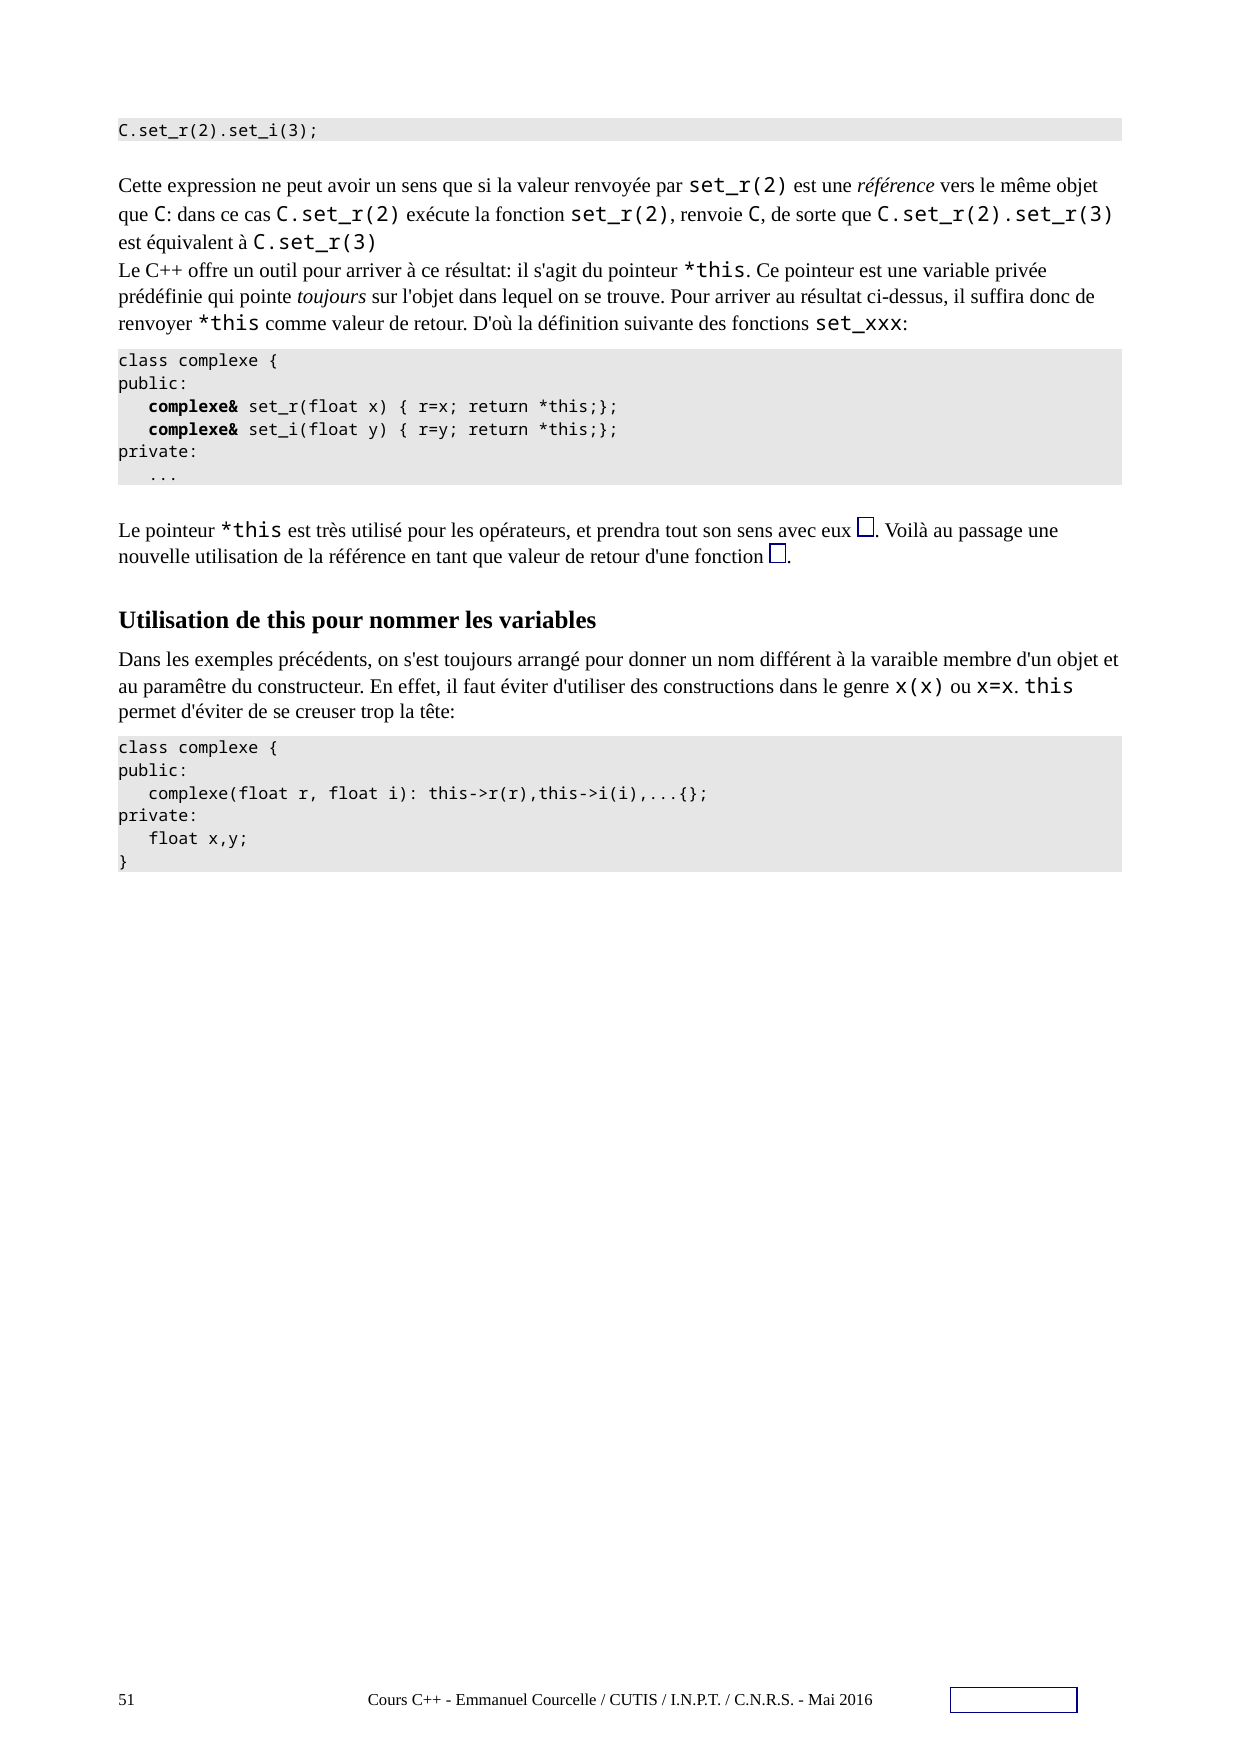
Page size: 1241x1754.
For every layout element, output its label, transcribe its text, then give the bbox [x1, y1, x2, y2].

text float x,y; [118, 827, 1122, 849]
text public: [118, 372, 1122, 394]
text Cette expression ne peut avoir un sens que si la valeur renvoyée par set_r(2) est une référence vers le même objet que C: dans ce cas C.set_r(2) exécute la fonction set_r(2), renvoie C, de sorte que C.set_r(2).set_r(3) est équivalent à C.set_r(3) Le C++ offre un outil pour arriver à ce résultat: il s'agit du pointeur *this. Ce pointeur est une variable privée prédéfinie qui pointe toujours sur l'objet dans lequel on se trouve. Pour arriver au résultat ci-dessus, il suffira donc de renvoyer *this comme valeur de retour. D'où la définition suivante des fonctions set_xxx: [118, 170, 1122, 337]
text private: [118, 804, 1122, 827]
text C.set_r(2).set_i(3); [118, 118, 1122, 141]
text complexe(float r, float i): this->r(r),this->i(i),...{}; [118, 781, 1122, 804]
text complexe& set_r(float x) { r=x; return *this;}; [118, 394, 1122, 417]
text Dans les exemples précédents, on s'est toujours arrangé pour donner un nom différent à la varaible membre d'un objet et au paramêtre du constructeur. En effet, il faut éviter d'utiliser des constructions dans le genre x(x) ou x=x. this permet d'éviter de se creuser trop la tête: [118, 647, 1122, 723]
text complexe& set_i(float y) { r=y; return *this;}; [118, 417, 1122, 440]
text } [118, 849, 1122, 872]
text private: [118, 440, 1122, 463]
text class complexe { [118, 349, 1122, 372]
text class complexe { [118, 736, 1122, 759]
text Le pointeur *this est très utilisé pour les opérateurs, et prendra tout son sens avec eux . Voilà au passage une nouvelle utilisation de la référence en tant que valeur de retour d'une fonction . [118, 515, 1122, 568]
text ... [118, 463, 1122, 485]
subtitle Utilisation de this pour nommer les variables [118, 606, 1122, 634]
text public: [118, 759, 1122, 781]
